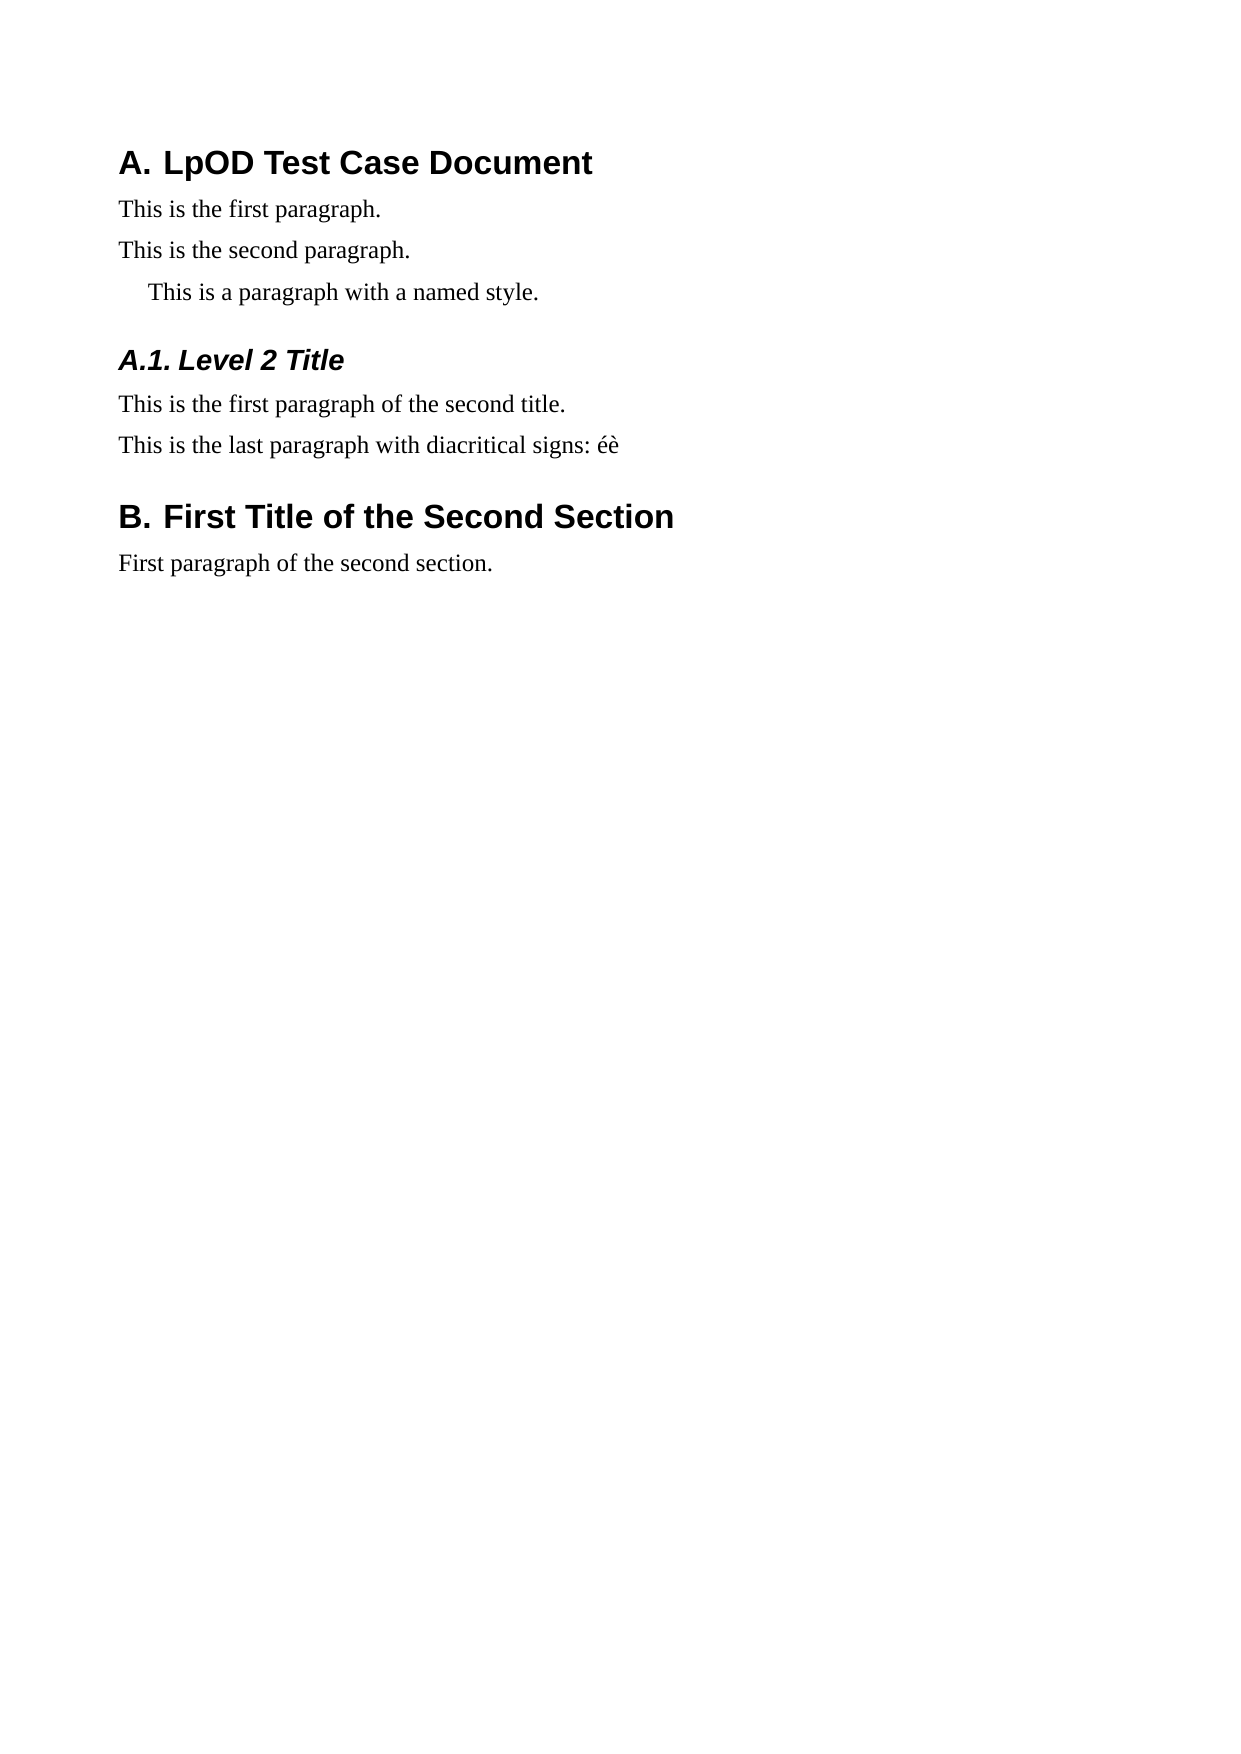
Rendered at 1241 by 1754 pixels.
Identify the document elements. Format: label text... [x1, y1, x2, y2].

text This is the second paragraph. [118, 236, 1122, 264]
text This is the first paragraph of the second title. [118, 389, 1122, 418]
subtitle Level 2 Title [118, 343, 1122, 377]
text This is a paragraph with a named style. [148, 277, 1122, 306]
subtitle First Title of the Second Section [118, 497, 1122, 535]
text This is the last paragraph with diacritical signs: éè [118, 430, 1122, 459]
text First paragraph of the second section. [118, 548, 1122, 576]
subtitle LpOD Test Case Document [118, 143, 1122, 182]
text This is the first paragraph. [118, 194, 1122, 223]
